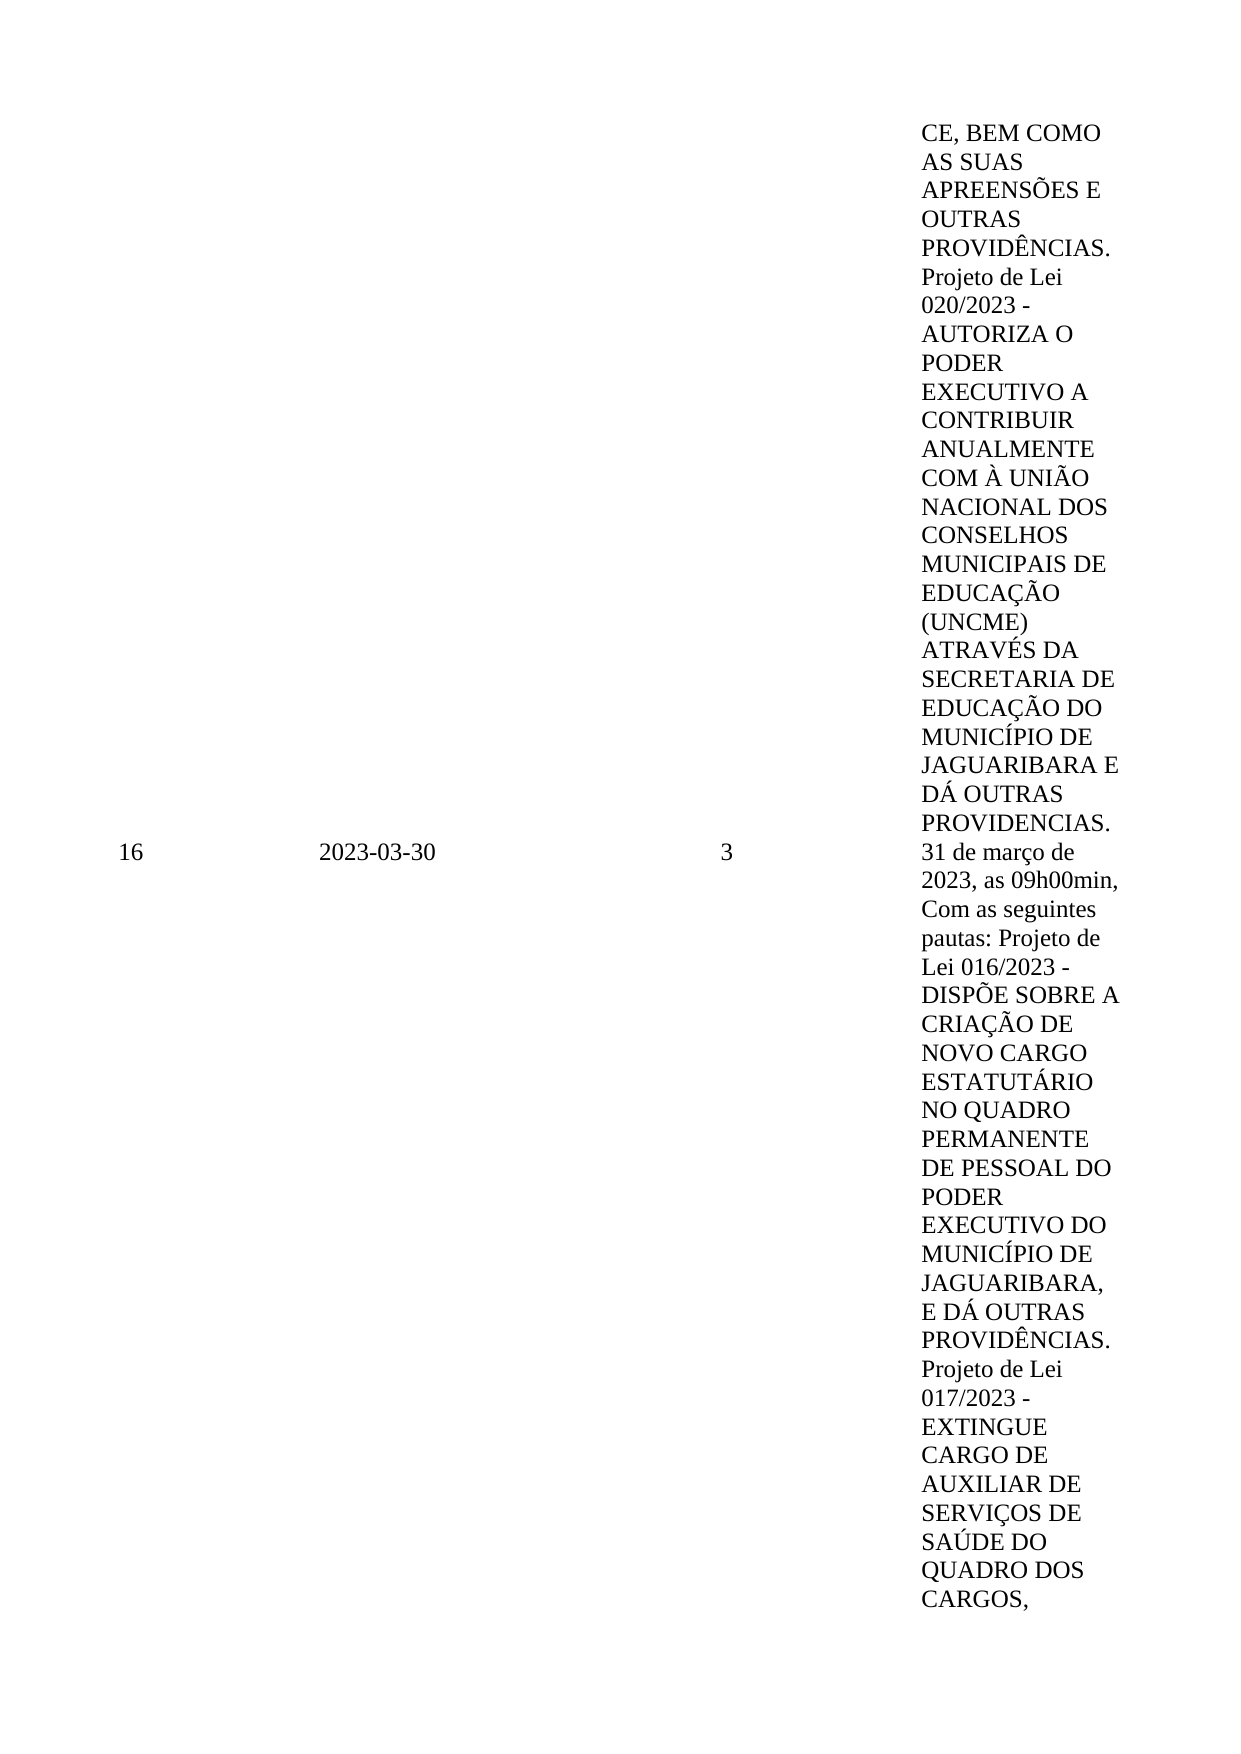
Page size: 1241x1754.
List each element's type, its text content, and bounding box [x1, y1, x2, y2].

table_cell 3 [720, 837, 921, 1613]
table_cell [520, 837, 720, 1613]
table_cell 31 de março de 2023, as 09h00min, Com as seguintes pautas: Projeto de Lei 016/2023 - DISPÕE SOBRE A CRIAÇÃO DE NOVO CARGO ESTATUTÁRIO NO QUADRO PERMANENTE DE PESSOAL DO PODER EXECUTIVO DO MUNICÍPIO DE JAGUARIBARA, E DÁ OUTRAS PROVIDÊNCIAS. Projeto de Lei 017/2023 - EXTINGUE CARGO DE AUXILIAR DE SERVIÇOS DE SAÚDE DO QUADRO DOS CARGOS, [921, 837, 1122, 1613]
table_cell [520, 118, 720, 837]
table_cell CE, BEM COMO AS SUAS APREENSÕES E OUTRAS PROVIDÊNCIAS. Projeto de Lei 020/2023 - AUTORIZA O PODER EXECUTIVO A CONTRIBUIR ANUALMENTE COM À UNIÃO NACIONAL DOS CONSELHOS MUNICIPAIS DE EDUCAÇÃO (UNCME) ATRAVÉS DA SECRETARIA DE EDUCAÇÃO DO MUNICÍPIO DE JAGUARIBARA E DÁ OUTRAS PROVIDENCIAS. [921, 118, 1122, 837]
table_cell [319, 118, 519, 837]
table_cell 2023-03-30 [319, 837, 519, 1613]
table_cell [118, 118, 319, 837]
table_cell 16 [118, 837, 319, 1613]
table_cell [720, 118, 921, 837]
